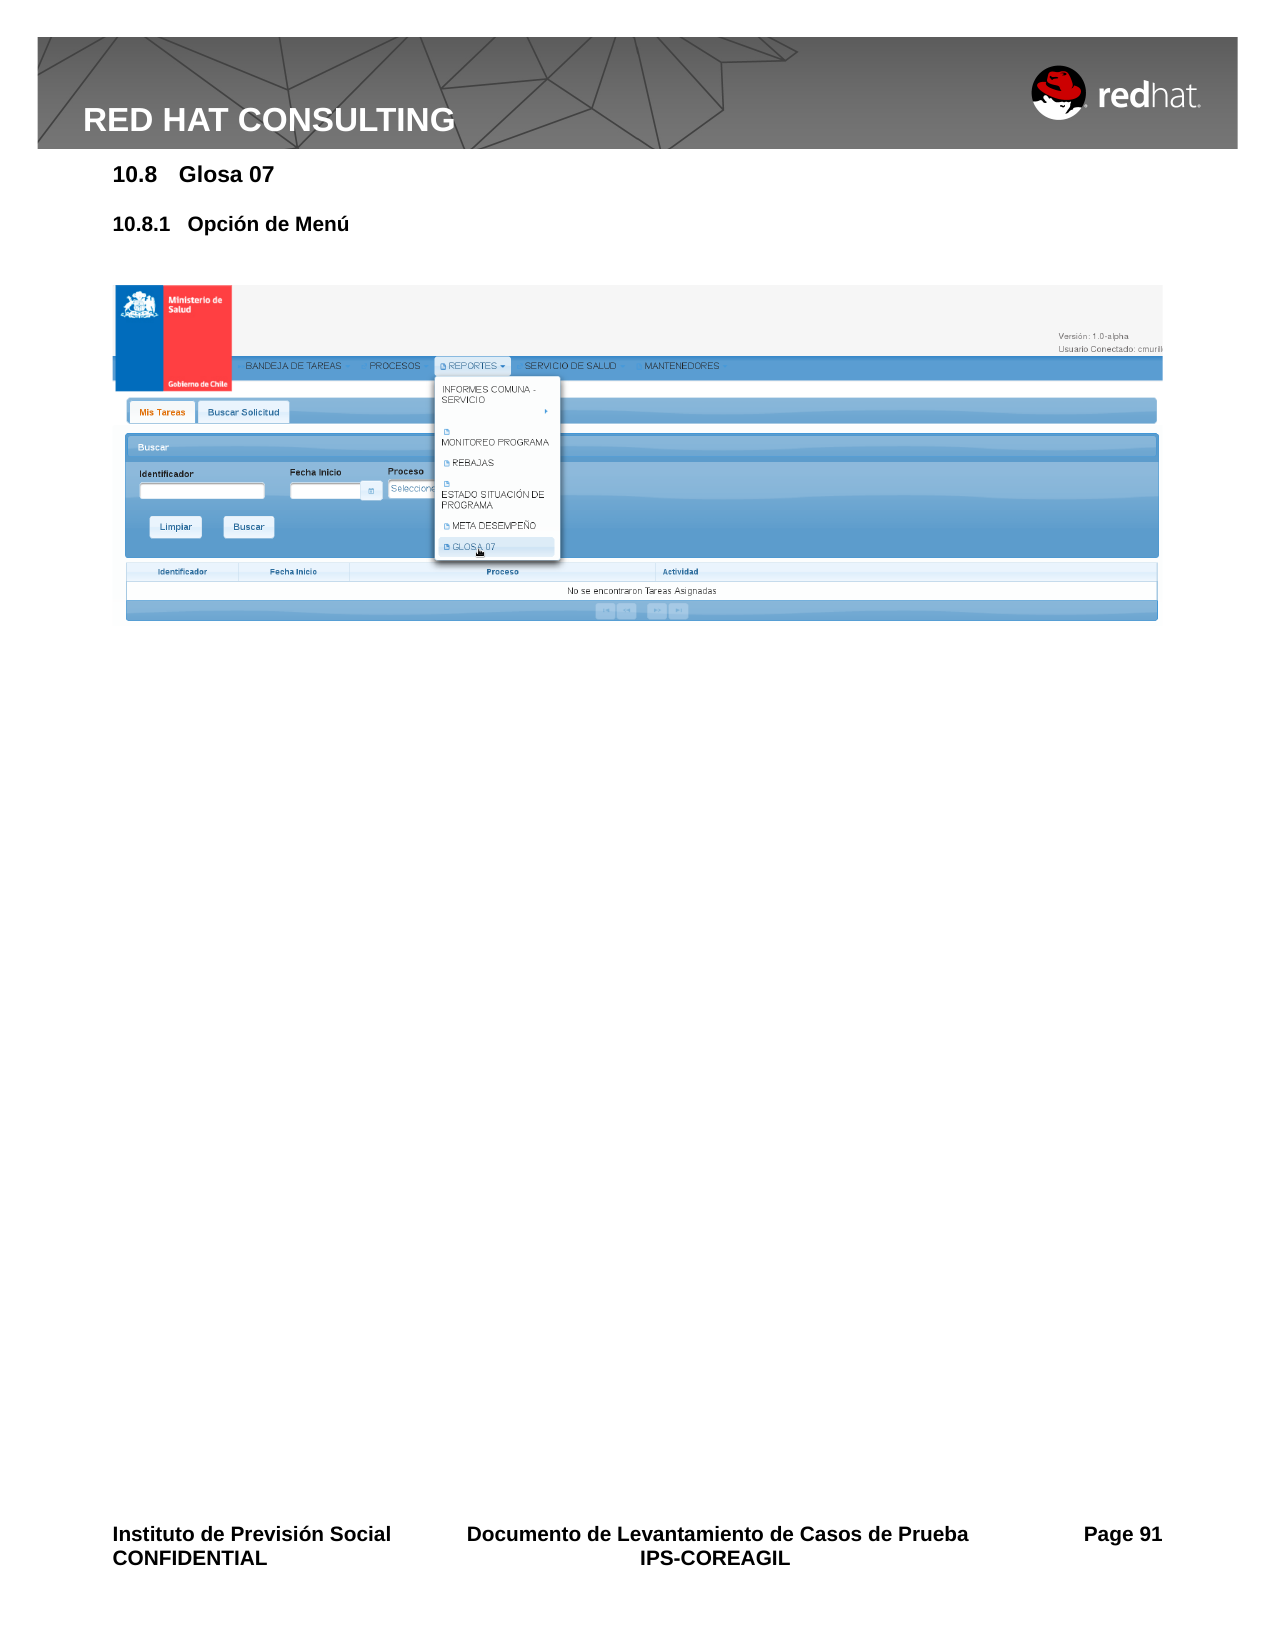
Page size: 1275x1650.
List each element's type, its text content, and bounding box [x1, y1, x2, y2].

subtitle Glosa 07 [112, 161, 1162, 187]
subtitle Opción de Menú [112, 212, 1162, 236]
picture [112, 285, 1163, 626]
picture [37, 37, 1238, 149]
